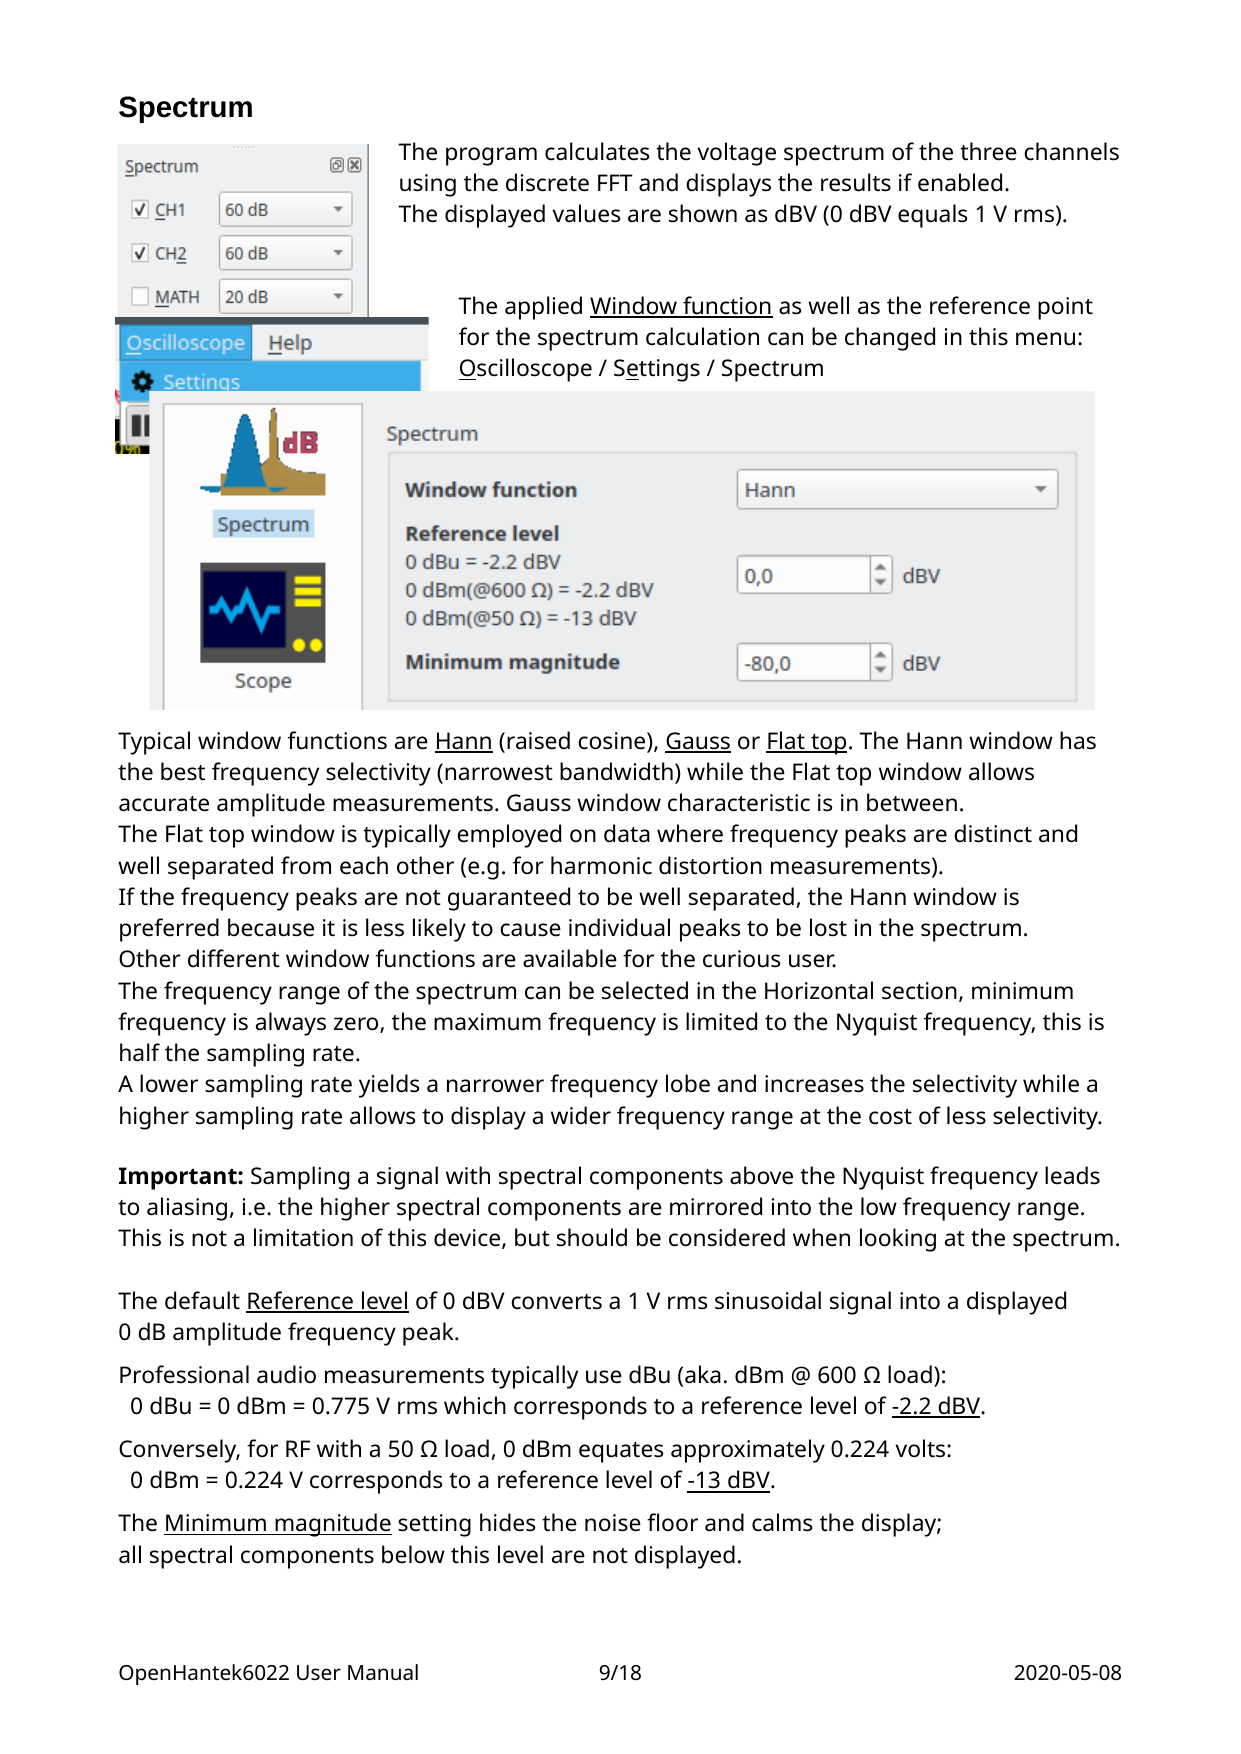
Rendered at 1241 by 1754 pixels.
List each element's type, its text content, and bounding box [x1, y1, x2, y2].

text Typical window functions are Hann (raised cosine), Gauss or Flat top. The Hann window has the best frequency selectivity (narrowest bandwidth) while the Flat top window allows accurate amplitude measurements. Gauss window characteristic is in between. [118, 724, 1122, 818]
text The frequency range of the spectrum can be selected in the Horizontal section, minimum frequency is always zero, the maximum frequency is limited to the Nyquist frequency, this is half the sampling rate. [118, 974, 1122, 1068]
text Other different window functions are available for the curious user. [118, 943, 1122, 974]
text The program calculates the voltage spectrum of the three channels using the discrete FFT and displays the results if enabled. [118, 136, 1122, 198]
text The default Reference level of 0 dBV converts a 1 V rms sinusoidal signal into a displayed 0 dB amplitude frequency peak. [118, 1284, 1122, 1347]
text A lower sampling rate yields a narrower frequency lobe and increases the selectivity while a higher sampling rate allows to display a wider frequency range at the cost of less selectivity. [118, 1068, 1122, 1131]
text Conversely, for RF with a 50 Ω load, 0 dBm equates approximately 0.224 volts: 0 dBm = 0.224 V corresponds to a reference level of -13 dBV. [118, 1433, 1122, 1496]
text This is not a limitation of this device, but should be considered when looking at the spectrum. [118, 1222, 1122, 1253]
subtitle Spectrum [118, 89, 1122, 123]
text If the frequency peaks are not guaranteed to be well separated, the Hann window is preferred because it is less likely to cause individual peaks to be lost in the spectrum. [118, 881, 1122, 943]
text The displayed values are shown as dBV (0 dBV equals 1 V rms). [118, 198, 1122, 229]
text Professional audio measurements typically use dBu (aka. dBm @ 600 Ω load): 0 dBu = 0 dBm = 0.775 V rms which corresponds to a reference level of -2.2 dBV. [118, 1359, 1122, 1421]
text The Flat top window is typically employed on data where frequency peaks are distinct and well separated from each other (e.g. for harmonic distortion measurements). [118, 818, 1122, 881]
text [118, 289, 368, 317]
picture [115, 270, 1095, 710]
text Important: Sampling a signal with spectral components above the Nyquist frequency leads to aliasing, i.e. the higher spectral components are mirrored into the low frequency range. [118, 1159, 1122, 1222]
text The Minimum magnitude setting hides the noise floor and calms the display; all spectral components below this level are not displayed. [118, 1507, 1122, 1570]
text The applied Window function as well as the reference point for the spectrum calculation can be changed in this menu: Oscilloscope / Settings / Spectrum [369, 289, 1122, 383]
